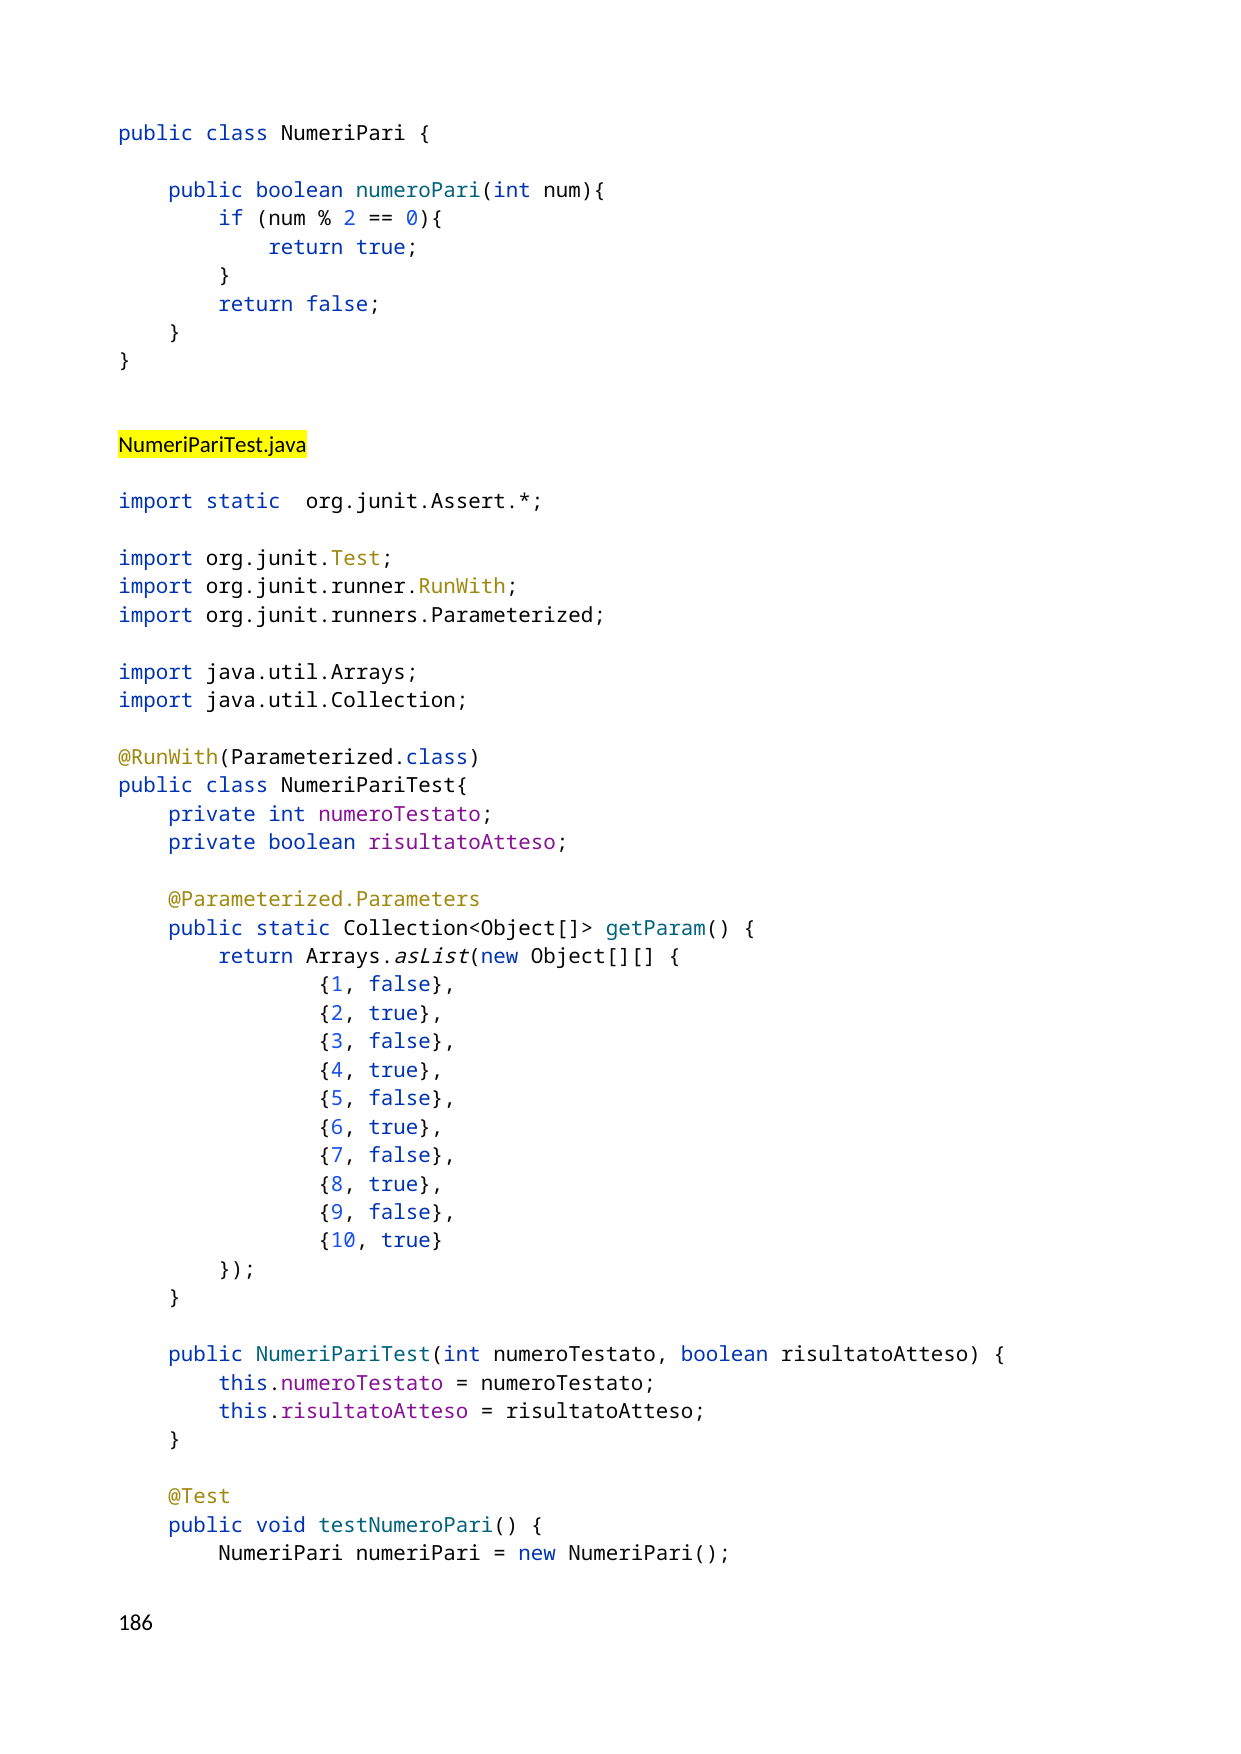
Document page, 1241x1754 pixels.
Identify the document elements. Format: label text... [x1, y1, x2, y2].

text NumeriPariTest.java [118, 430, 1122, 458]
text import static org.junit.Assert.*; import org.junit.Test; import org.junit.runner.RunWith; import org.junit.runners.Parameterized; import java.util.Arrays; import java.util.Collection; @RunWith(Parameterized.class) public class NumeriPariTest{ private int numeroTestato; private boolean risultatoAtteso; @Parameterized.Parameters public static Collection<Object[]> getParam() { return Arrays.asList(new Object[][] { {1, false}, {2, true}, {3, false}, {4, true}, {5, false}, {6, true}, {7, false}, {8, true}, {9, false}, {10, true} }); } public NumeriPariTest(int numeroTestato, boolean risultatoAtteso) { this.numeroTestato = numeroTestato; this.risultatoAtteso = risultatoAtteso; } @Test public void testNumeroPari() { NumeriPari numeriPari = new NumeriPari(); [118, 486, 1122, 1567]
text public class NumeriPari { public boolean numeroPari(int num){ if (num % 2 == 0){ return true; } return false; } } [118, 118, 1122, 374]
